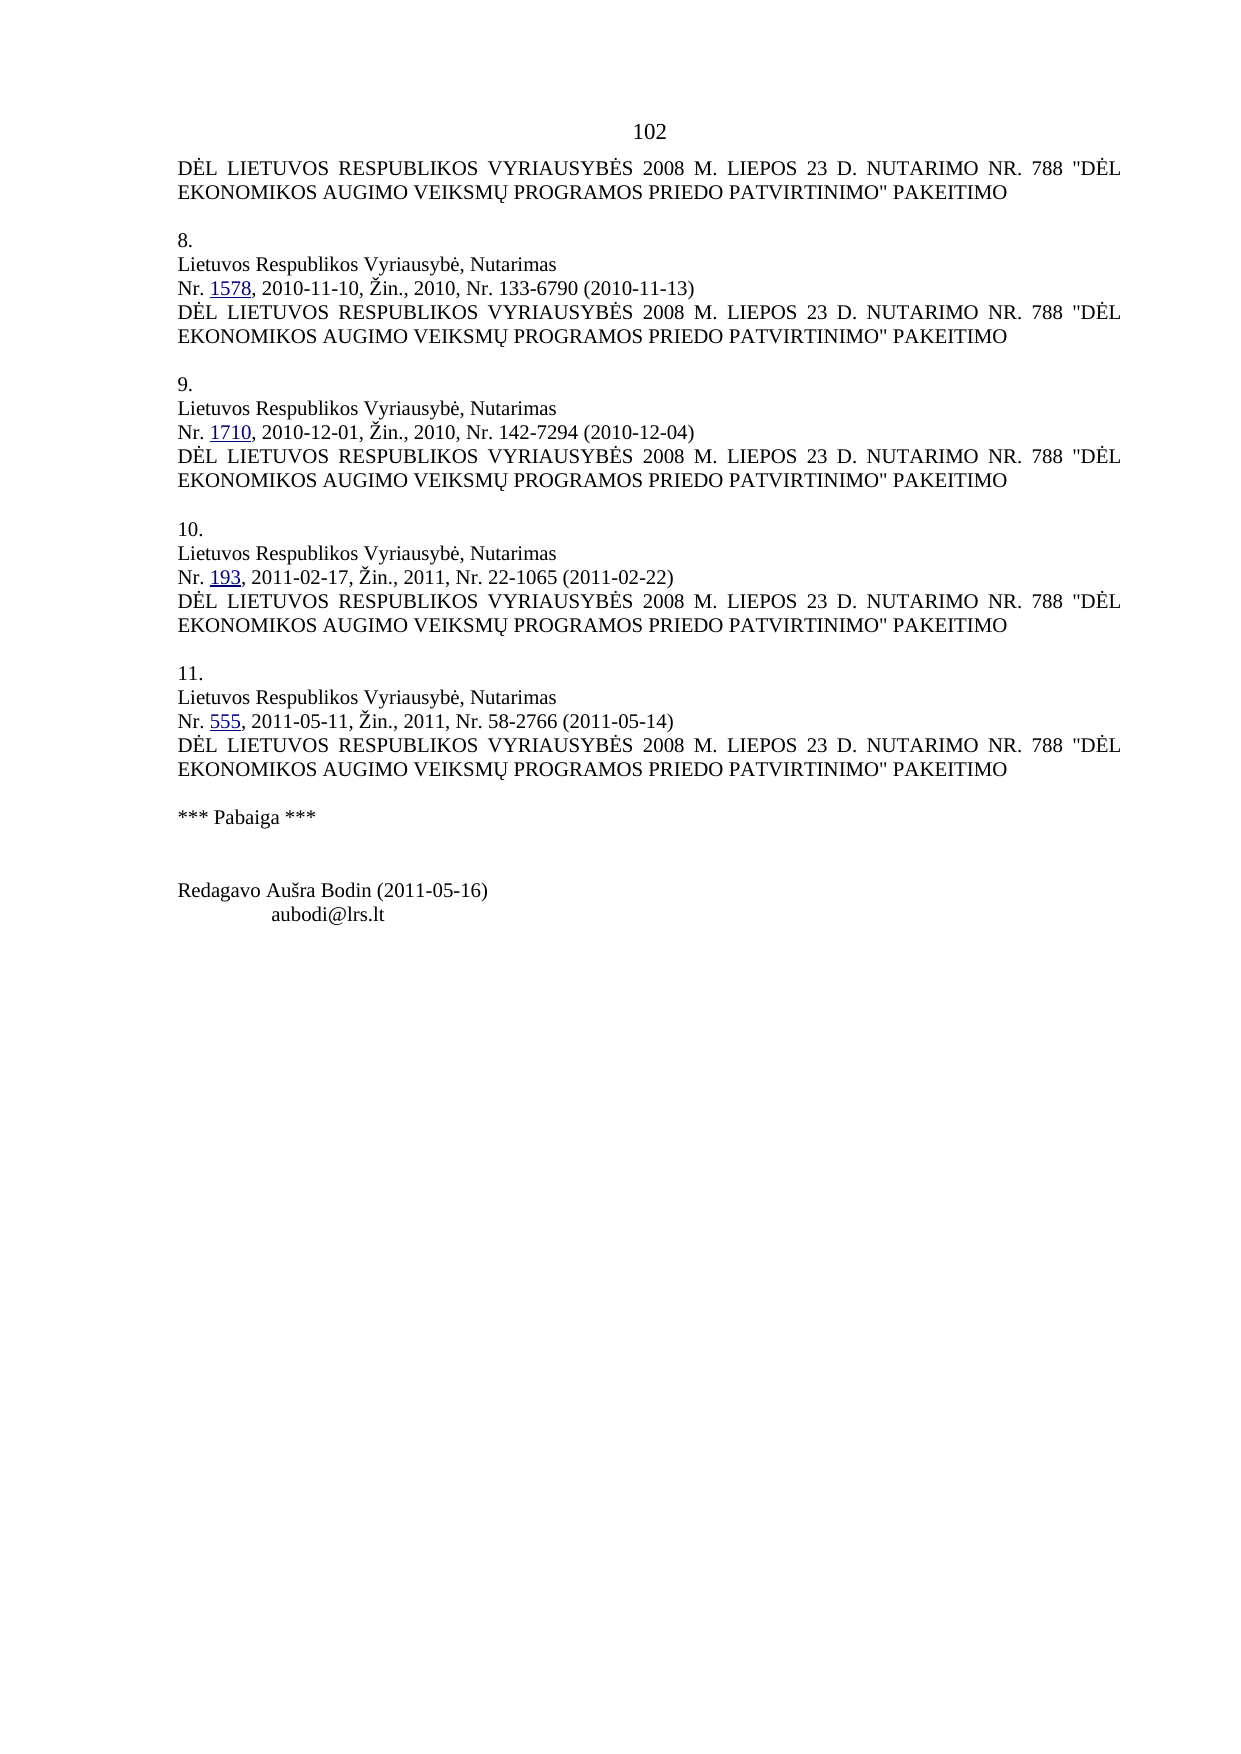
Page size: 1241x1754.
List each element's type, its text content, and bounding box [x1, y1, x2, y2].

text Nr. 555, 2011-05-11, Žin., 2011, Nr. 58-2766 (2011-05-14) [177, 709, 1122, 733]
text 10. [177, 517, 1122, 541]
text *** Pabaiga *** [177, 805, 1122, 829]
text Nr. 193, 2011-02-17, Žin., 2011, Nr. 22-1065 (2011-02-22) [177, 565, 1122, 589]
text 8. [177, 228, 1122, 252]
text Nr. 1578, 2010-11-10, Žin., 2010, Nr. 133-6790 (2010-11-13) [177, 276, 1122, 300]
text DĖL LIETUVOS RESPUBLIKOS VYRIAUSYBĖS 2008 M. LIEPOS 23 D. NUTARIMO NR. 788 "DĖL EKONOMIKOS AUGIMO VEIKSMŲ PROGRAMOS PRIEDO PATVIRTINIMO" PAKEITIMO [177, 300, 1122, 348]
text Nr. 1710, 2010-12-01, Žin., 2010, Nr. 142-7294 (2010-12-04) [177, 420, 1122, 444]
text DĖL LIETUVOS RESPUBLIKOS VYRIAUSYBĖS 2008 M. LIEPOS 23 D. NUTARIMO NR. 788 "DĖL EKONOMIKOS AUGIMO VEIKSMŲ PROGRAMOS PRIEDO PATVIRTINIMO" PAKEITIMO [177, 156, 1122, 204]
text Lietuvos Respublikos Vyriausybė, Nutarimas [177, 541, 1122, 565]
text DĖL LIETUVOS RESPUBLIKOS VYRIAUSYBĖS 2008 M. LIEPOS 23 D. NUTARIMO NR. 788 "DĖL EKONOMIKOS AUGIMO VEIKSMŲ PROGRAMOS PRIEDO PATVIRTINIMO" PAKEITIMO [177, 733, 1122, 781]
text Lietuvos Respublikos Vyriausybė, Nutarimas [177, 252, 1122, 276]
text Lietuvos Respublikos Vyriausybė, Nutarimas [177, 685, 1122, 709]
text 9. [177, 372, 1122, 396]
text Lietuvos Respublikos Vyriausybė, Nutarimas [177, 396, 1122, 420]
text DĖL LIETUVOS RESPUBLIKOS VYRIAUSYBĖS 2008 M. LIEPOS 23 D. NUTARIMO NR. 788 "DĖL EKONOMIKOS AUGIMO VEIKSMŲ PROGRAMOS PRIEDO PATVIRTINIMO" PAKEITIMO [177, 444, 1122, 492]
text Redagavo Aušra Bodin (2011-05-16) [177, 877, 1122, 902]
text aubodi@lrs.lt [177, 902, 1122, 926]
text DĖL LIETUVOS RESPUBLIKOS VYRIAUSYBĖS 2008 M. LIEPOS 23 D. NUTARIMO NR. 788 "DĖL EKONOMIKOS AUGIMO VEIKSMŲ PROGRAMOS PRIEDO PATVIRTINIMO" PAKEITIMO [177, 589, 1122, 637]
text 11. [177, 661, 1122, 685]
